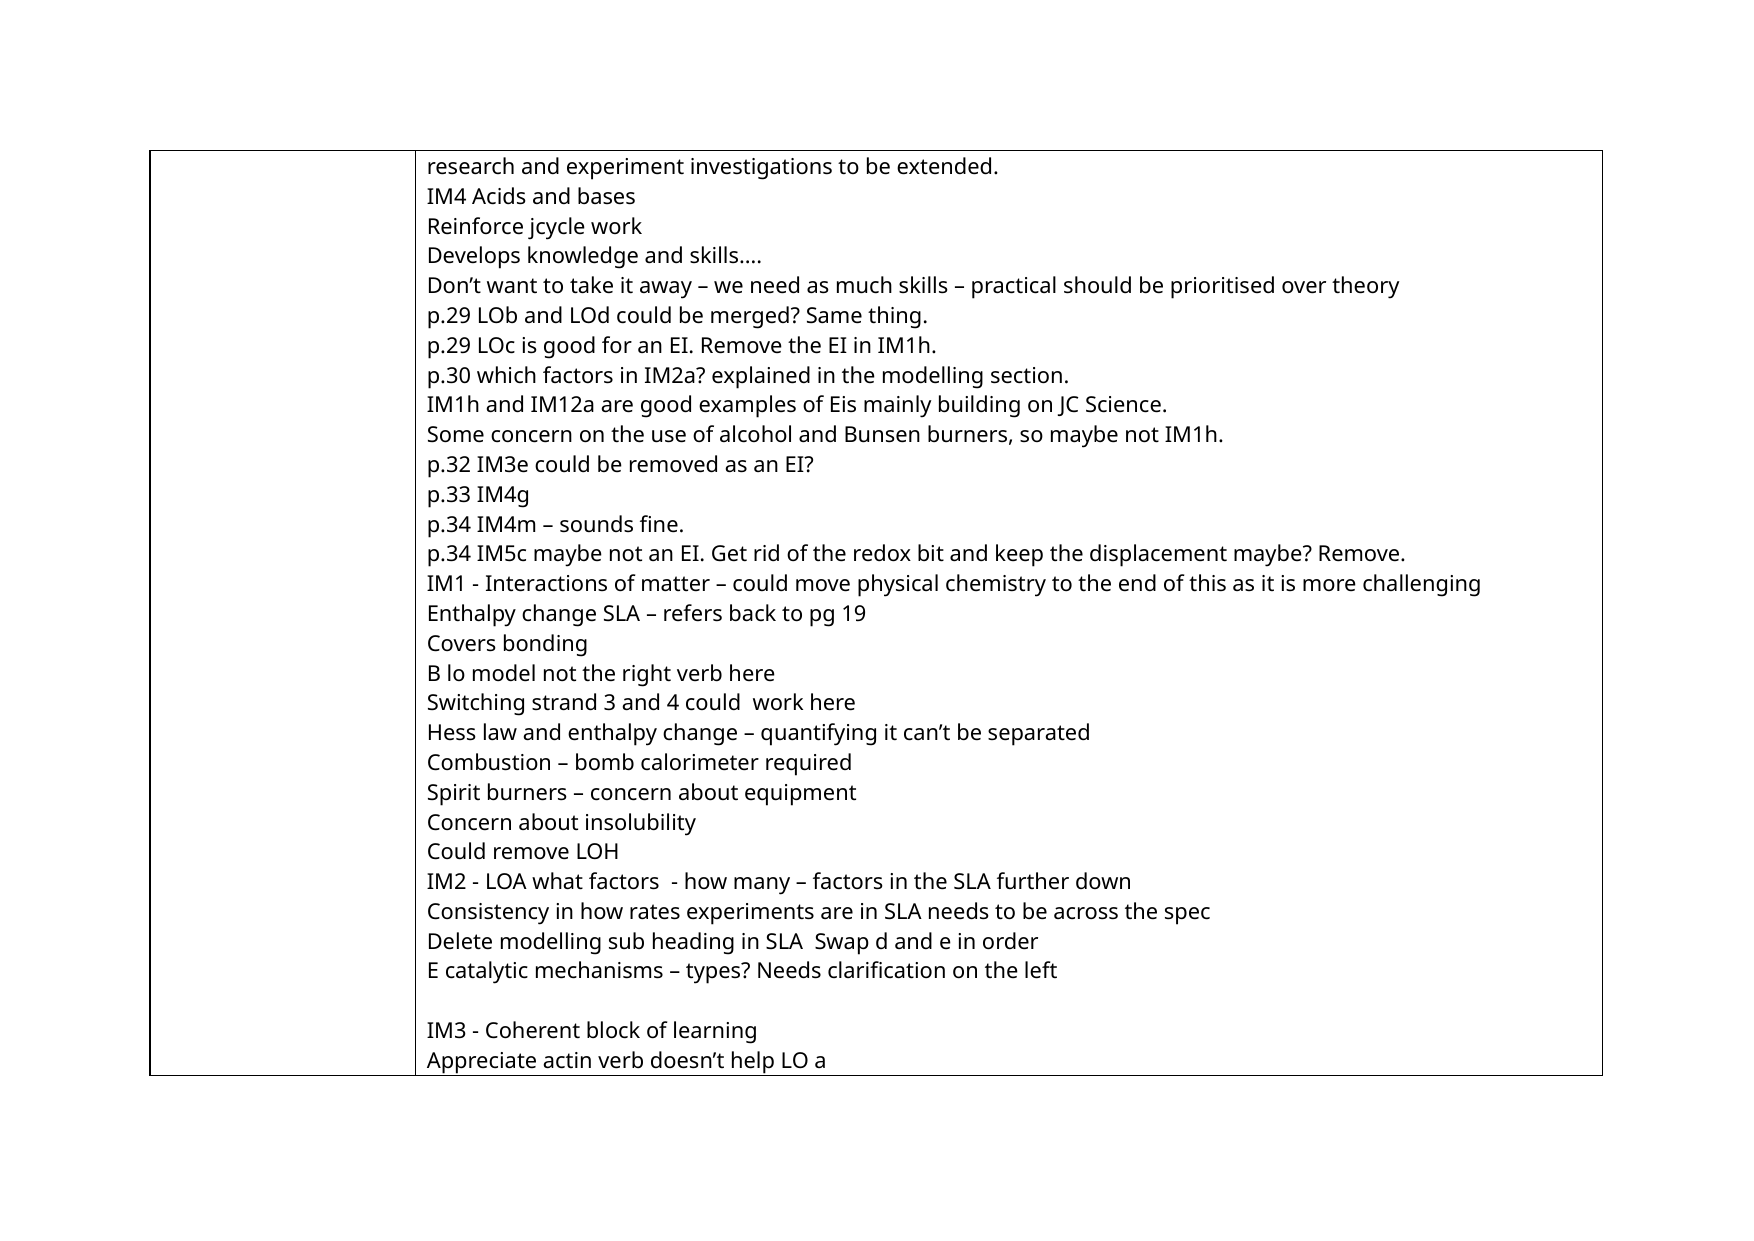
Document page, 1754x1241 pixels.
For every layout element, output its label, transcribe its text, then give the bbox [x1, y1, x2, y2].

table_cell [151, 151, 415, 1074]
table_cell research and experiment investigations to be extended. IM4 Acids and bases Reinforce jcycle work Develops knowledge and skills…. Don’t want to take it away – we need as much skills – practical should be prioritised over theory p.29 LOb and LOd could be merged? Same thing. p.29 LOc is good for an EI. Remove the EI in IM1h. p.30 which factors in IM2a? explained in the modelling section. IM1h and IM12a are good examples of Eis mainly building on JC Science. Some concern on the use of alcohol and Bunsen burners, so maybe not IM1h. p.32 IM3e could be removed as an EI? p.33 IM4g p.34 IM4m – sounds fine. p.34 IM5c maybe not an EI. Get rid of the redox bit and keep the displacement maybe? Remove. IM1 - Interactions of matter – could move physical chemistry to the end of this as it is more challenging Enthalpy change SLA – refers back to pg 19 Covers bonding B lo model not the right verb here Switching strand 3 and 4 could work here Hess law and enthalpy change – quantifying it can’t be separated Combustion – bomb calorimeter required Spirit burners – concern about equipment Concern about insolubility Could remove LOH IM2 - LOA what factors - how many – factors in the SLA further down Consistency in how rates experiments are in SLA needs to be across the spec Delete modelling sub heading in SLA Swap d and e in order E catalytic mechanisms – types? Needs clarification on the left IM3 - Coherent block of learning Appreciate actin verb doesn’t help LO a [416, 151, 1602, 1074]
